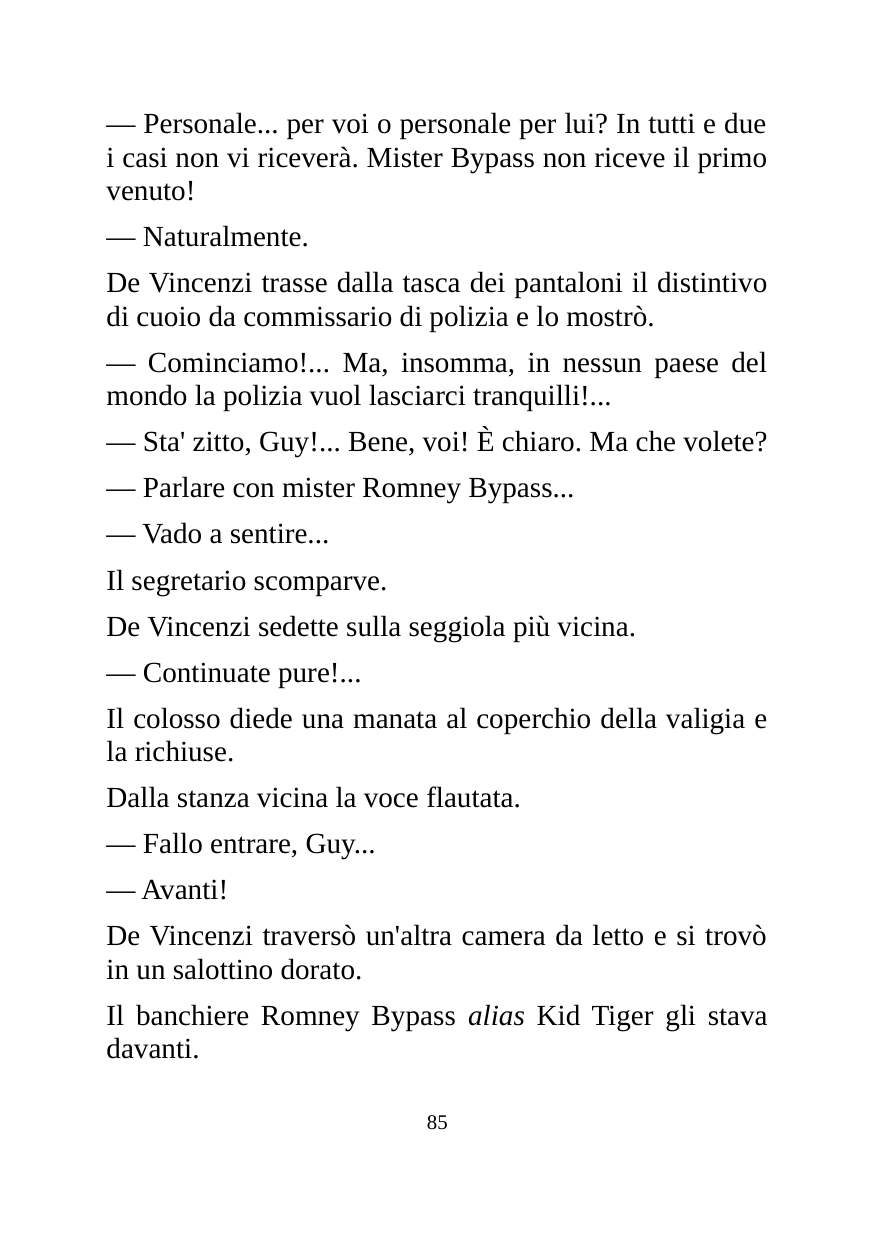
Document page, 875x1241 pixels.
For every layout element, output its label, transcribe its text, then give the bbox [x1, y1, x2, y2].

text — Personale... per voi o personale per lui? In tutti e due i casi non vi riceverà. Mister Bypass non riceve il primo venuto! [106, 106, 768, 207]
text De Vincenzi trasse dalla tasca dei pantaloni il distintivo di cuoio da commissario di polizia e lo mostrò. [106, 265, 768, 332]
text De Vincenzi traversò un'altra camera da letto e si trovò in un salottino dorato. [106, 918, 768, 986]
text — Continuate pure!... [106, 655, 768, 688]
text — Cominciamo!... Ma, insomma, in nessun paese del mondo la polizia vuol lasciarci tranquilli!... [106, 345, 768, 412]
text Il segretario scomparve. [106, 563, 768, 596]
text — Naturalmente. [106, 219, 768, 253]
text Il banchiere Romney Bypass alias Kid Tiger gli stava davanti. [106, 998, 768, 1065]
text Dalla stanza vicina la voce flautata. [106, 780, 768, 814]
text — Fallo entrare, Guy... [106, 826, 768, 860]
text — Avanti! [106, 872, 768, 906]
text De Vincenzi sedette sulla seggiola più vicina. [106, 609, 768, 642]
text Il colosso diede una manata al coperchio della valigia e la richiuse. [106, 701, 768, 768]
text — Sta' zitto, Guy!... Bene, voi! È chiaro. Ma che volete? [106, 424, 768, 458]
text — Parlare con mister Romney Bypass... [106, 471, 768, 504]
text — Vado a sentire... [106, 517, 768, 550]
